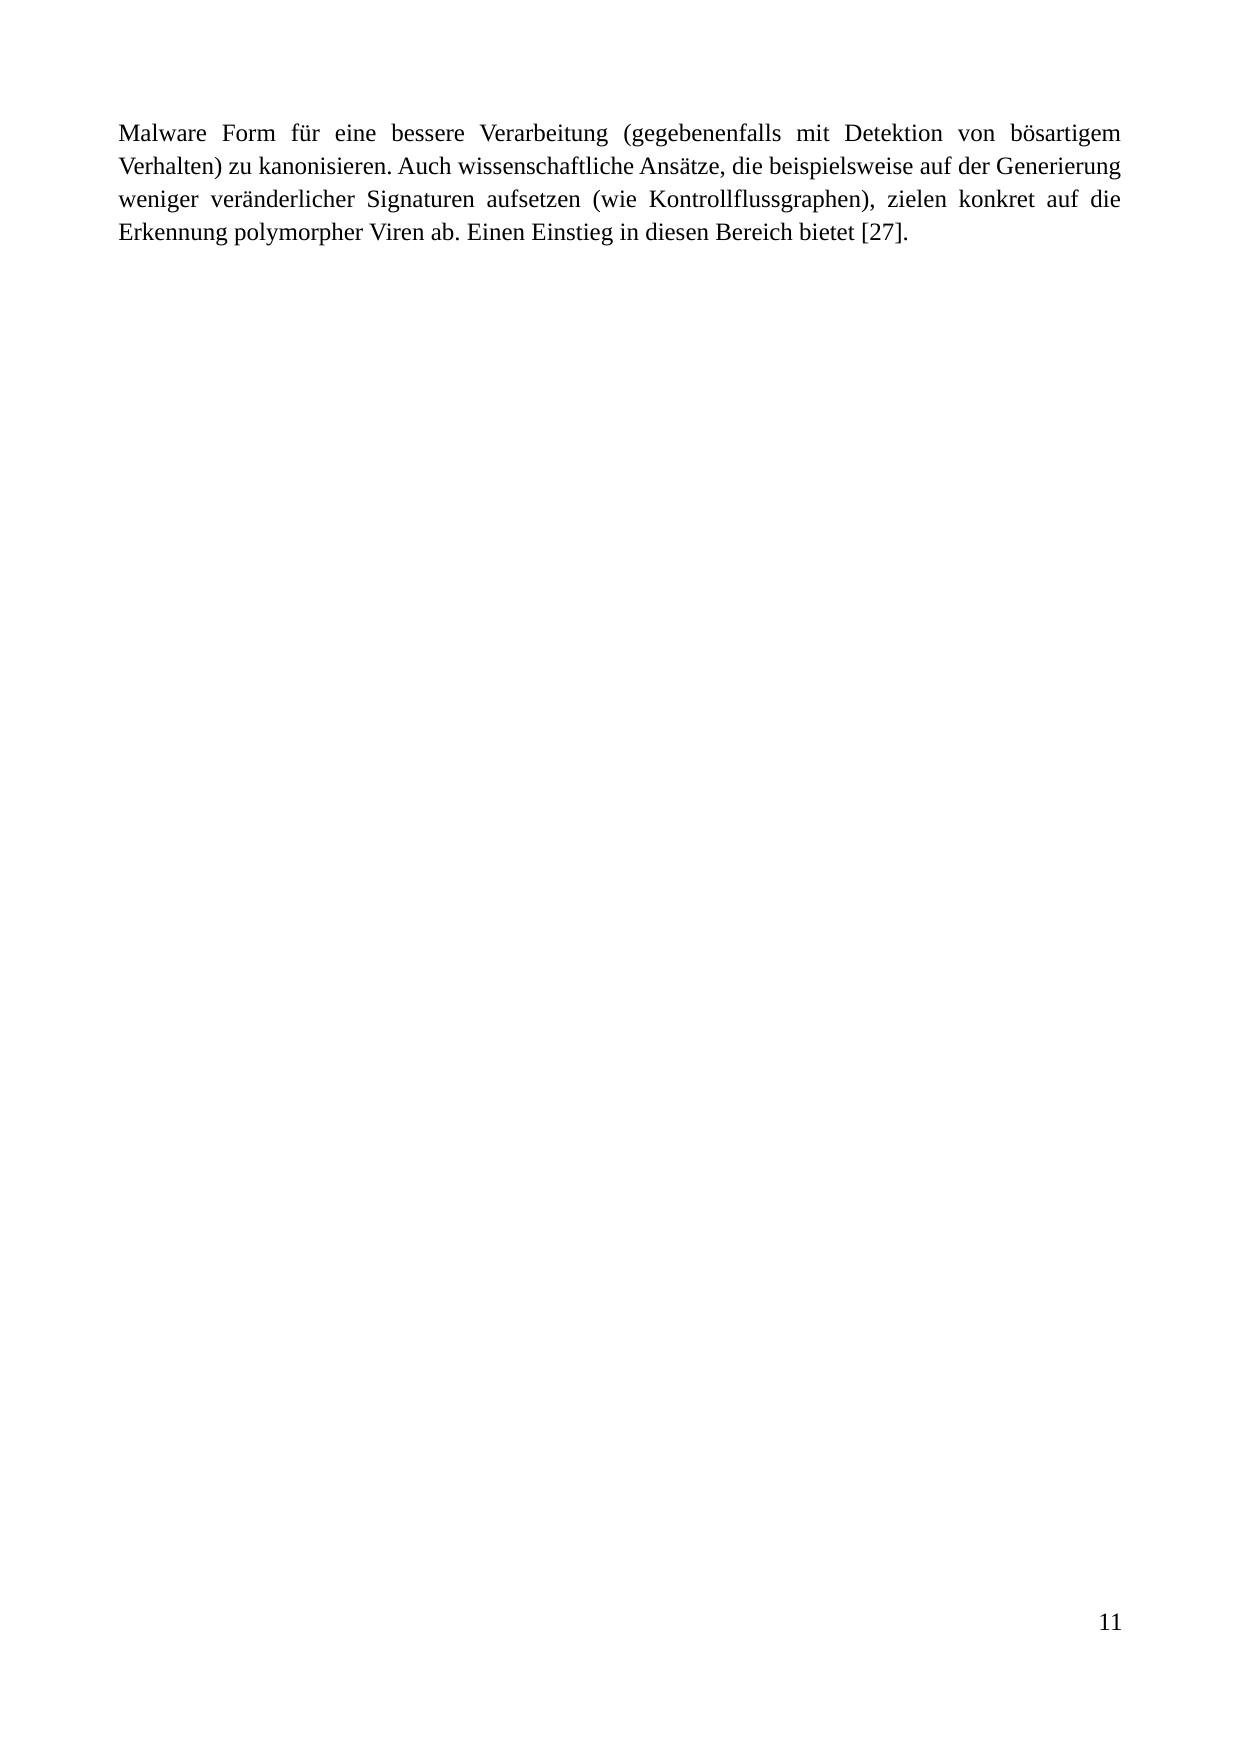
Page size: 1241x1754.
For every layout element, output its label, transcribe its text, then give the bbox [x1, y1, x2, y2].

text Malware Form für eine bessere Verarbeitung (gegebenenfalls mit Detektion von bösartigem Verhalten) zu kanonisieren. Auch wissenschaftliche Ansätze, die beispielsweise auf der Generierung weniger veränderlicher Signaturen aufsetzen (wie Kontrollflussgraphen), zielen konkret auf die Erkennung polymorpher Viren ab. Einen Einstieg in diesen Bereich bietet [27]. [118, 118, 1122, 246]
